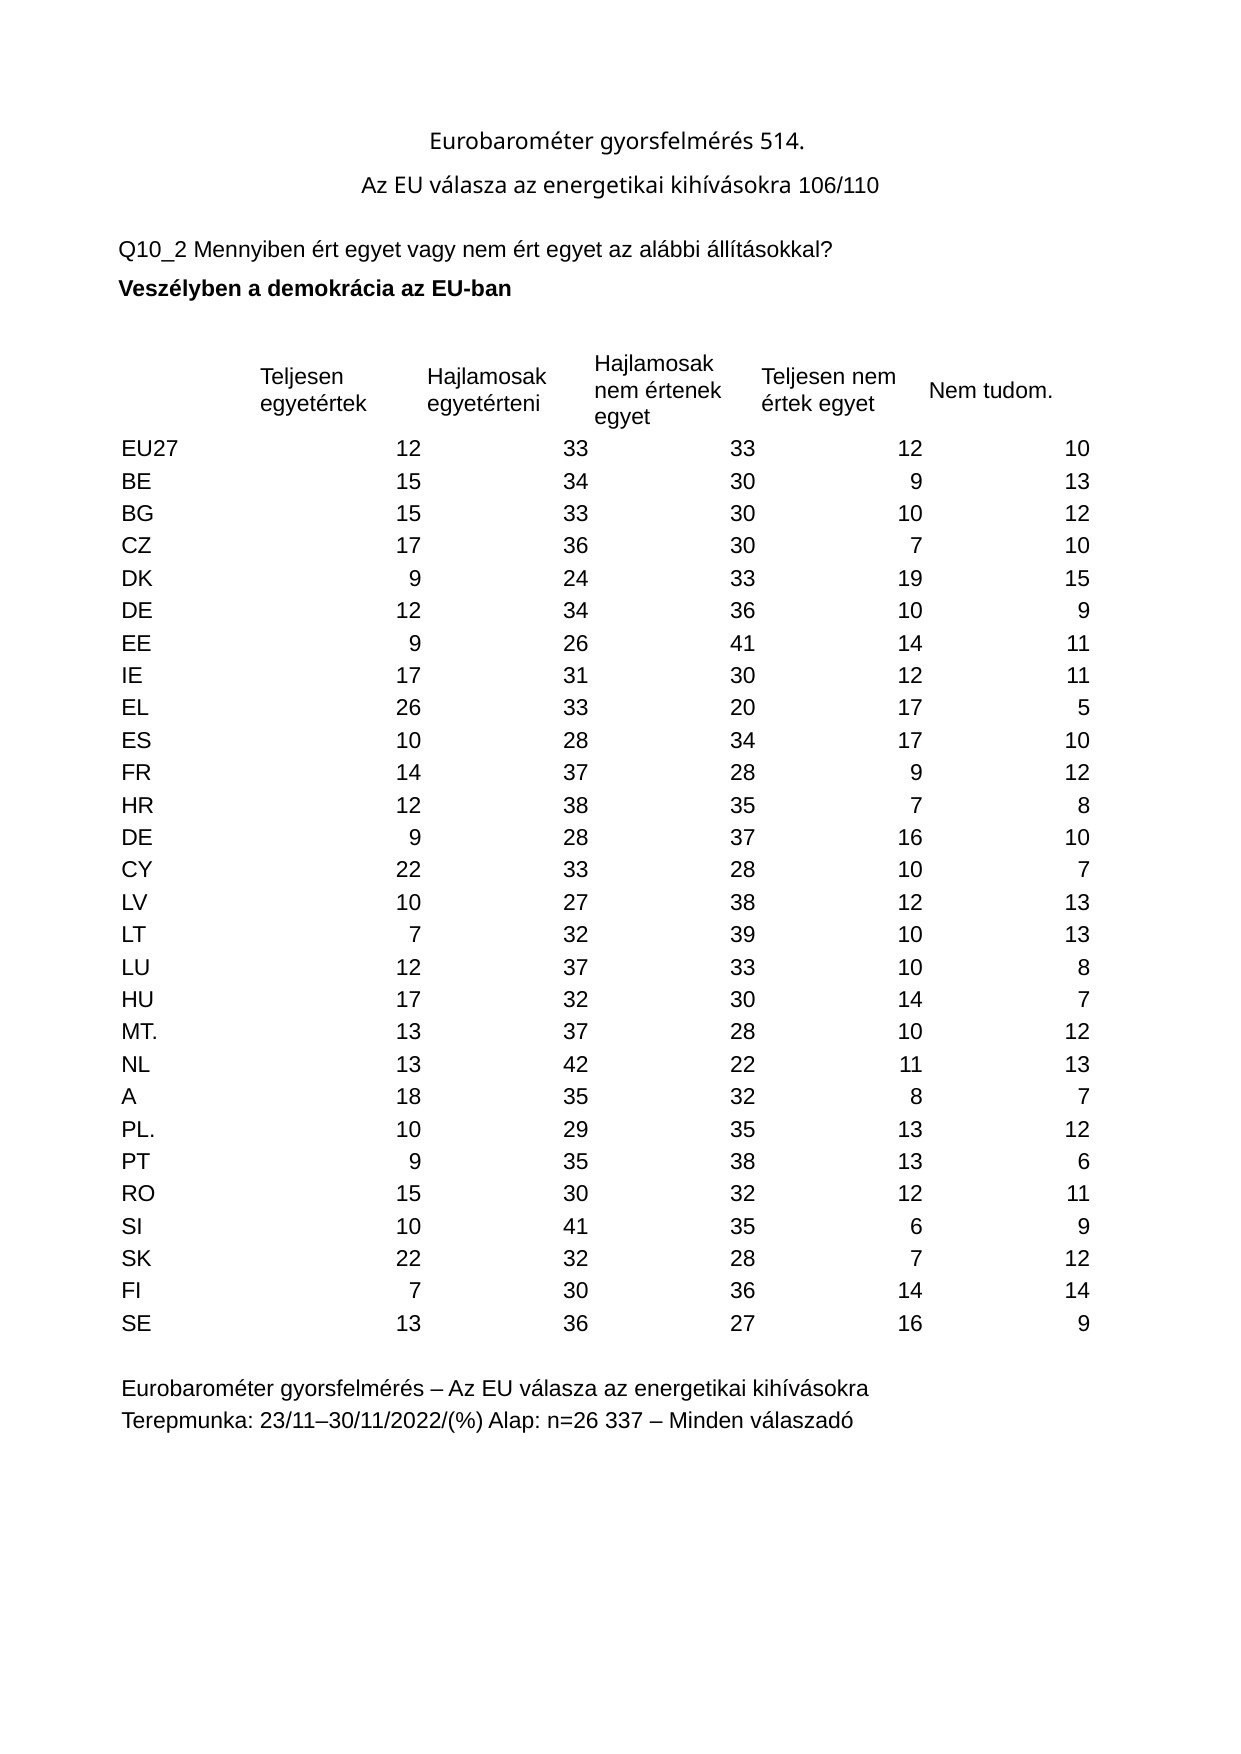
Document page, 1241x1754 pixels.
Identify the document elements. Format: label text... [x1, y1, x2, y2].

table_cell 13 [926, 1048, 1093, 1080]
table_cell 33 [424, 853, 591, 886]
table_cell 8 [758, 1080, 926, 1112]
table_cell 19 [758, 562, 926, 594]
table_cell 10 [758, 1015, 926, 1048]
table_cell 9 [257, 821, 424, 853]
table_cell 9 [926, 594, 1093, 627]
table_cell 34 [591, 724, 758, 756]
table_cell 9 [926, 1210, 1093, 1242]
table_cell 12 [257, 789, 424, 821]
table_cell Eurobarométer gyorsfelmérés – Az EU válasza az energetikai kihívásokra [118, 1372, 1093, 1404]
table_cell SI [118, 1210, 257, 1242]
table_cell 14 [257, 756, 424, 788]
table_cell 10 [926, 821, 1093, 853]
table_cell 11 [758, 1048, 926, 1080]
table_cell 28 [591, 853, 758, 886]
table_cell 35 [424, 1145, 591, 1177]
table_cell 10 [926, 724, 1093, 756]
table_cell 5 [926, 691, 1093, 724]
table_cell [257, 1339, 424, 1372]
table_cell PL. [118, 1113, 257, 1145]
table_header Teljesen egyetértek [257, 347, 424, 432]
table_cell 13 [257, 1307, 424, 1339]
table_cell 12 [257, 432, 424, 464]
table_cell 33 [591, 562, 758, 594]
table_cell [758, 1339, 926, 1372]
table_header Hajlamosak egyetérteni [424, 347, 591, 432]
table_cell 15 [257, 497, 424, 529]
table_cell RO [118, 1177, 257, 1210]
table_cell 34 [424, 465, 591, 497]
table_cell 8 [926, 789, 1093, 821]
table_cell 14 [926, 1275, 1093, 1307]
table_cell 12 [257, 951, 424, 983]
table_cell 35 [591, 1210, 758, 1242]
table_cell 18 [257, 1080, 424, 1112]
table_cell 13 [758, 1113, 926, 1145]
table_cell 33 [424, 691, 591, 724]
table_cell CZ [118, 529, 257, 562]
table_cell 10 [926, 529, 1093, 562]
table_cell 37 [424, 756, 591, 788]
table_cell IE [118, 659, 257, 691]
table_header Hajlamosak nem értenek egyet [591, 347, 758, 432]
table_cell 22 [257, 853, 424, 886]
table_cell 35 [424, 1080, 591, 1112]
table_cell 17 [257, 983, 424, 1015]
table_cell 14 [758, 983, 926, 1015]
table_cell 26 [424, 627, 591, 659]
table_cell FR [118, 756, 257, 788]
table_cell LU [118, 951, 257, 983]
table_cell 33 [424, 432, 591, 464]
table_cell 34 [424, 594, 591, 627]
table_cell 7 [758, 1242, 926, 1274]
table_cell 41 [424, 1210, 591, 1242]
table_cell 20 [591, 691, 758, 724]
table_cell 12 [758, 1177, 926, 1210]
table_cell Terepmunka: 23/11–30/11/2022/(%) Alap: n=26 337 – Minden válaszadó [118, 1404, 1093, 1436]
table_cell 16 [758, 821, 926, 853]
table_cell 6 [758, 1210, 926, 1242]
table_cell 33 [424, 497, 591, 529]
table_cell 10 [758, 853, 926, 886]
table_cell 15 [257, 465, 424, 497]
table_cell 22 [257, 1242, 424, 1274]
table_cell 7 [758, 529, 926, 562]
table_cell 13 [926, 465, 1093, 497]
table_cell 17 [257, 529, 424, 562]
table_cell 36 [424, 529, 591, 562]
table_cell 7 [926, 983, 1093, 1015]
table_cell 38 [424, 789, 591, 821]
table_cell 37 [424, 1015, 591, 1048]
table_cell [926, 1339, 1093, 1372]
table_cell CY [118, 853, 257, 886]
table_cell 28 [424, 724, 591, 756]
table_cell 10 [758, 918, 926, 951]
table_cell 12 [926, 1015, 1093, 1048]
table_cell 9 [257, 1145, 424, 1177]
table_header Nem tudom. [926, 347, 1093, 432]
table_cell 10 [758, 497, 926, 529]
table_cell 17 [758, 691, 926, 724]
table_cell 11 [926, 659, 1093, 691]
table_cell 7 [257, 1275, 424, 1307]
table_cell 32 [424, 983, 591, 1015]
table_cell 7 [758, 789, 926, 821]
table_cell 12 [926, 1113, 1093, 1145]
table_cell EU27 [118, 432, 257, 464]
table_cell 10 [257, 1210, 424, 1242]
table_cell 12 [257, 594, 424, 627]
table_cell 16 [758, 1307, 926, 1339]
table_cell LT [118, 918, 257, 951]
table_cell 12 [758, 886, 926, 918]
table_cell 41 [591, 627, 758, 659]
table_cell 36 [591, 594, 758, 627]
table_cell 13 [758, 1145, 926, 1177]
table_cell 12 [758, 432, 926, 464]
table_cell 27 [591, 1307, 758, 1339]
table_cell 9 [926, 1307, 1093, 1339]
table_cell 38 [591, 886, 758, 918]
table_cell 13 [257, 1048, 424, 1080]
table_cell 22 [591, 1048, 758, 1080]
table_cell 8 [926, 951, 1093, 983]
table_cell 36 [591, 1275, 758, 1307]
table_cell 10 [758, 594, 926, 627]
table_cell 30 [591, 529, 758, 562]
table_cell MT. [118, 1015, 257, 1048]
table_cell 6 [926, 1145, 1093, 1177]
table_cell 32 [424, 918, 591, 951]
text Veszélyben a demokrácia az EU-ban [118, 275, 1122, 302]
table_cell 32 [424, 1242, 591, 1274]
table_cell FI [118, 1275, 257, 1307]
table_cell 30 [591, 465, 758, 497]
table_cell 9 [257, 562, 424, 594]
table_cell 38 [591, 1145, 758, 1177]
table_cell 14 [758, 627, 926, 659]
table_cell 35 [591, 789, 758, 821]
table_cell 30 [591, 659, 758, 691]
table_cell 30 [591, 983, 758, 1015]
table_cell 32 [591, 1177, 758, 1210]
table_cell ES [118, 724, 257, 756]
table_cell NL [118, 1048, 257, 1080]
table_cell 31 [424, 659, 591, 691]
table_cell HR [118, 789, 257, 821]
table_cell 24 [424, 562, 591, 594]
table_cell BG [118, 497, 257, 529]
table_cell [118, 1339, 257, 1372]
table_cell 30 [591, 497, 758, 529]
table_cell 12 [758, 659, 926, 691]
table_cell A [118, 1080, 257, 1112]
table_cell PT [118, 1145, 257, 1177]
table_cell 7 [257, 918, 424, 951]
table_cell 27 [424, 886, 591, 918]
table_cell 28 [424, 821, 591, 853]
table_cell 17 [257, 659, 424, 691]
table_cell 10 [257, 1113, 424, 1145]
table_cell 11 [926, 1177, 1093, 1210]
table_cell 37 [424, 951, 591, 983]
table_cell 17 [758, 724, 926, 756]
table_cell [591, 1339, 758, 1372]
table_cell 42 [424, 1048, 591, 1080]
table_cell 30 [424, 1177, 591, 1210]
table_cell 10 [758, 951, 926, 983]
table_cell EL [118, 691, 257, 724]
table_cell 12 [926, 497, 1093, 529]
table_cell DE [118, 821, 257, 853]
table_cell 13 [926, 886, 1093, 918]
table_cell 30 [424, 1275, 591, 1307]
table_cell 36 [424, 1307, 591, 1339]
table_cell 13 [257, 1015, 424, 1048]
table_header [118, 347, 257, 432]
table_cell 32 [591, 1080, 758, 1112]
table_cell HU [118, 983, 257, 1015]
table_cell 28 [591, 1015, 758, 1048]
table_cell 12 [926, 1242, 1093, 1274]
table_cell SK [118, 1242, 257, 1274]
table_cell 9 [758, 756, 926, 788]
table_cell LV [118, 886, 257, 918]
table_cell 9 [758, 465, 926, 497]
table_cell 33 [591, 432, 758, 464]
table_cell 13 [926, 918, 1093, 951]
table_cell 14 [758, 1275, 926, 1307]
table_cell DE [118, 594, 257, 627]
table_cell 10 [257, 724, 424, 756]
table_cell SE [118, 1307, 257, 1339]
table_cell 11 [926, 627, 1093, 659]
table_cell [424, 1339, 591, 1372]
table_cell 15 [257, 1177, 424, 1210]
table_cell 10 [926, 432, 1093, 464]
table_cell BE [118, 465, 257, 497]
table_cell 7 [926, 1080, 1093, 1112]
table_cell 7 [926, 853, 1093, 886]
table_cell 15 [926, 562, 1093, 594]
table_cell 37 [591, 821, 758, 853]
table_cell 33 [591, 951, 758, 983]
table_cell 39 [591, 918, 758, 951]
table_cell 28 [591, 756, 758, 788]
table_cell 9 [257, 627, 424, 659]
table_cell 10 [257, 886, 424, 918]
table_cell 26 [257, 691, 424, 724]
table_cell 35 [591, 1113, 758, 1145]
table_cell EE [118, 627, 257, 659]
table_cell 29 [424, 1113, 591, 1145]
table_cell 28 [591, 1242, 758, 1274]
table_cell DK [118, 562, 257, 594]
table_header Teljesen nem értek egyet [758, 347, 926, 432]
table_cell 12 [926, 756, 1093, 788]
text Q10_2 Mennyiben ért egyet vagy nem ért egyet az alábbi állításokkal? [118, 236, 1122, 262]
